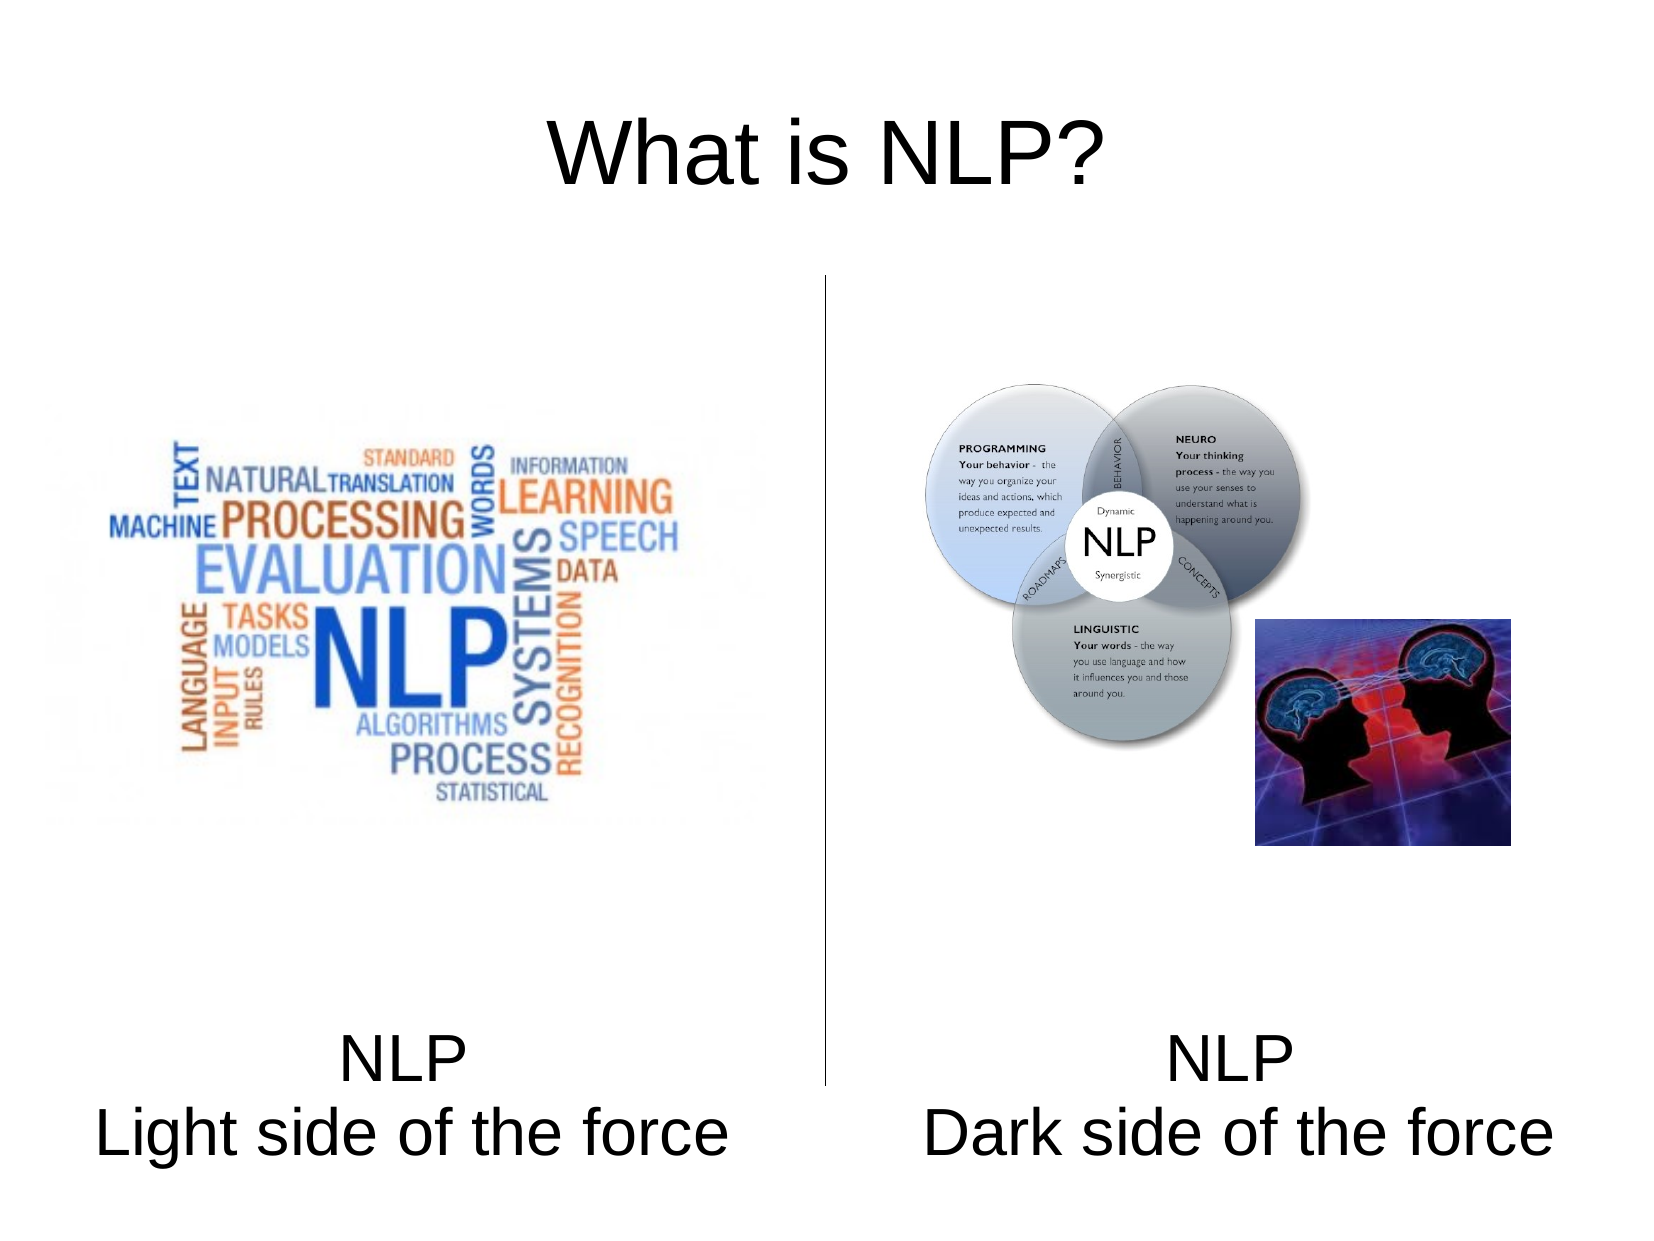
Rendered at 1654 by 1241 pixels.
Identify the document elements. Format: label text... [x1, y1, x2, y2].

text_box NLP Light side of the force [0, 1020, 796, 1171]
text_box NLP Dark side of the force [796, 1020, 1654, 1171]
picture [922, 380, 1511, 846]
picture [45, 404, 766, 826]
title What is NLP? [82, 49, 1571, 257]
